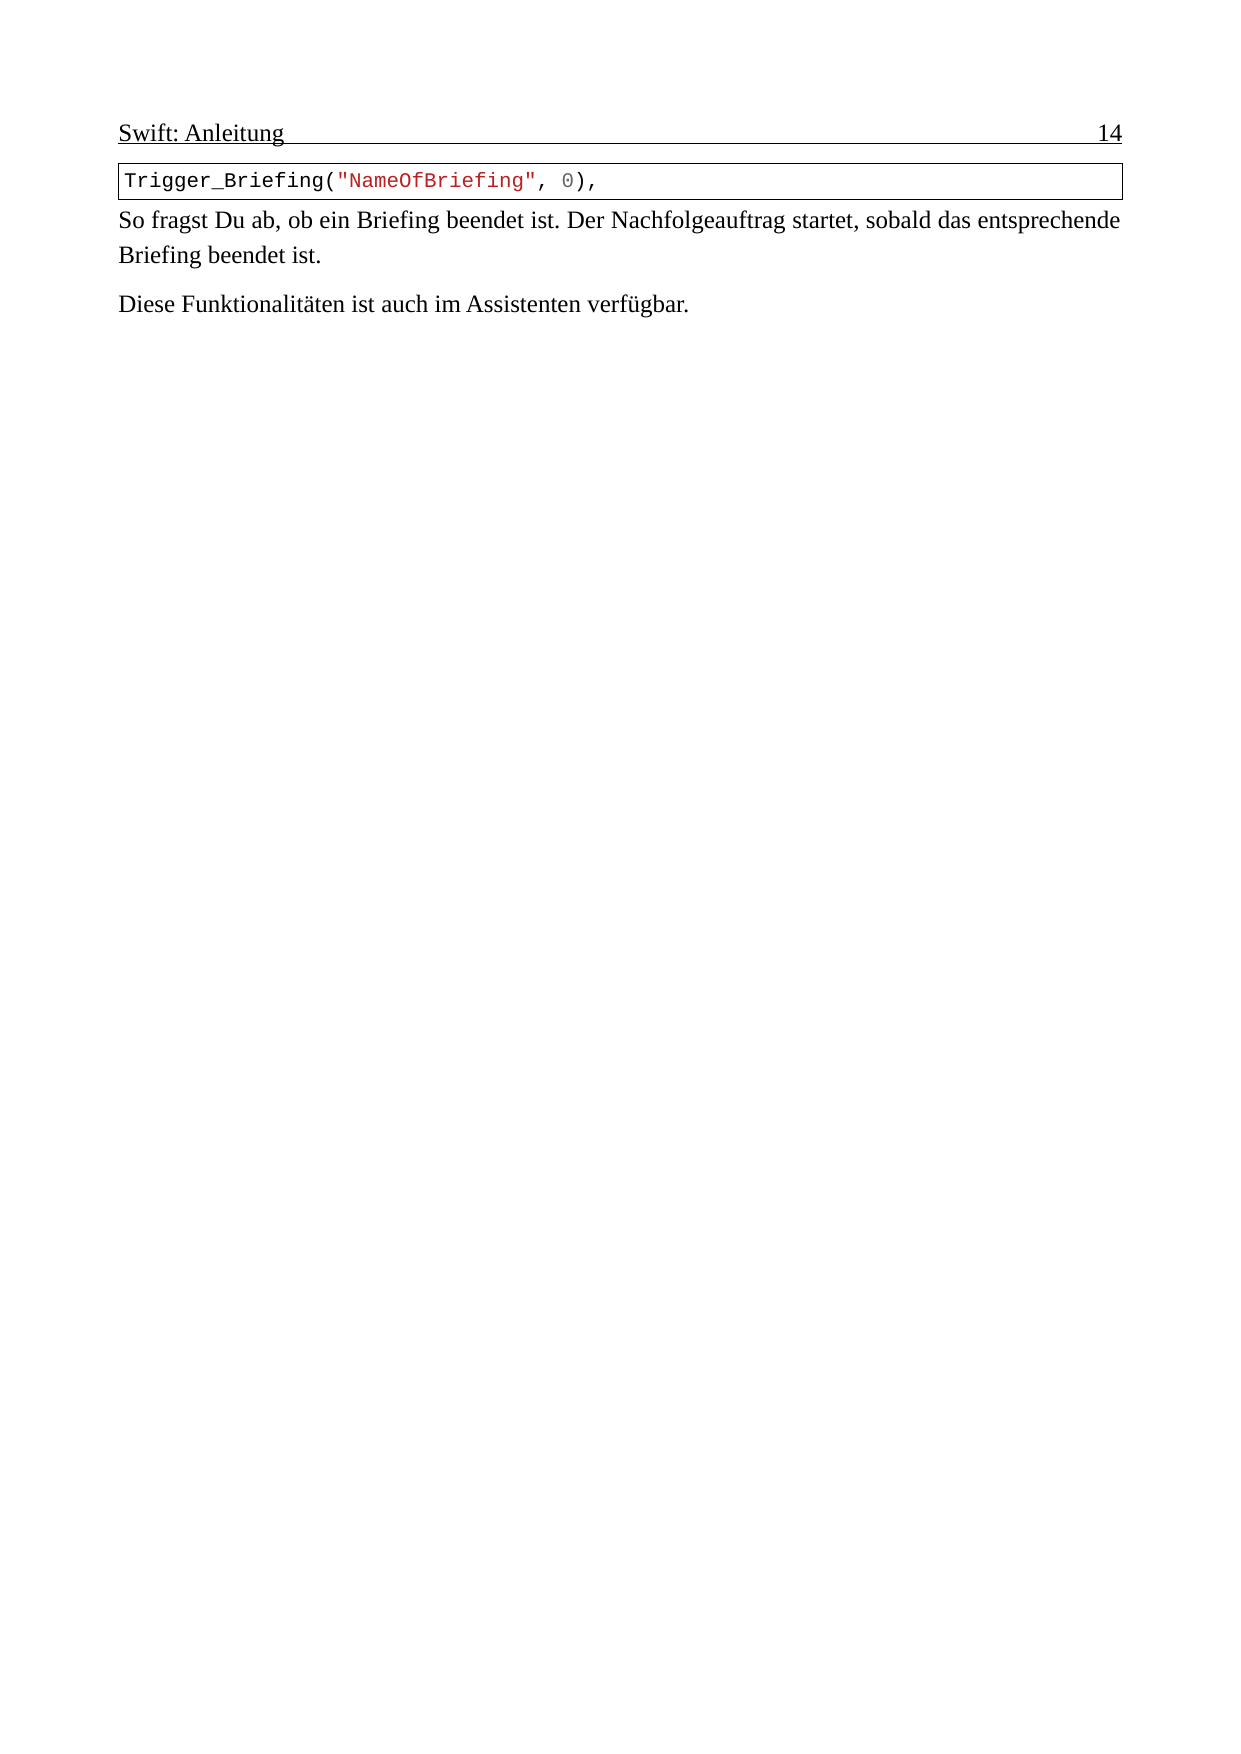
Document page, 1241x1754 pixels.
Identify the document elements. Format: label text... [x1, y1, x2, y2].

text Diese Funktionalitäten ist auch im Assistenten verfügbar. [118, 289, 1122, 318]
text So fragst Du ab, ob ein Briefing beendet ist. Der Nachfolgeauftrag startet, sobald das entsprechende Briefing beendet ist. [118, 200, 1122, 269]
